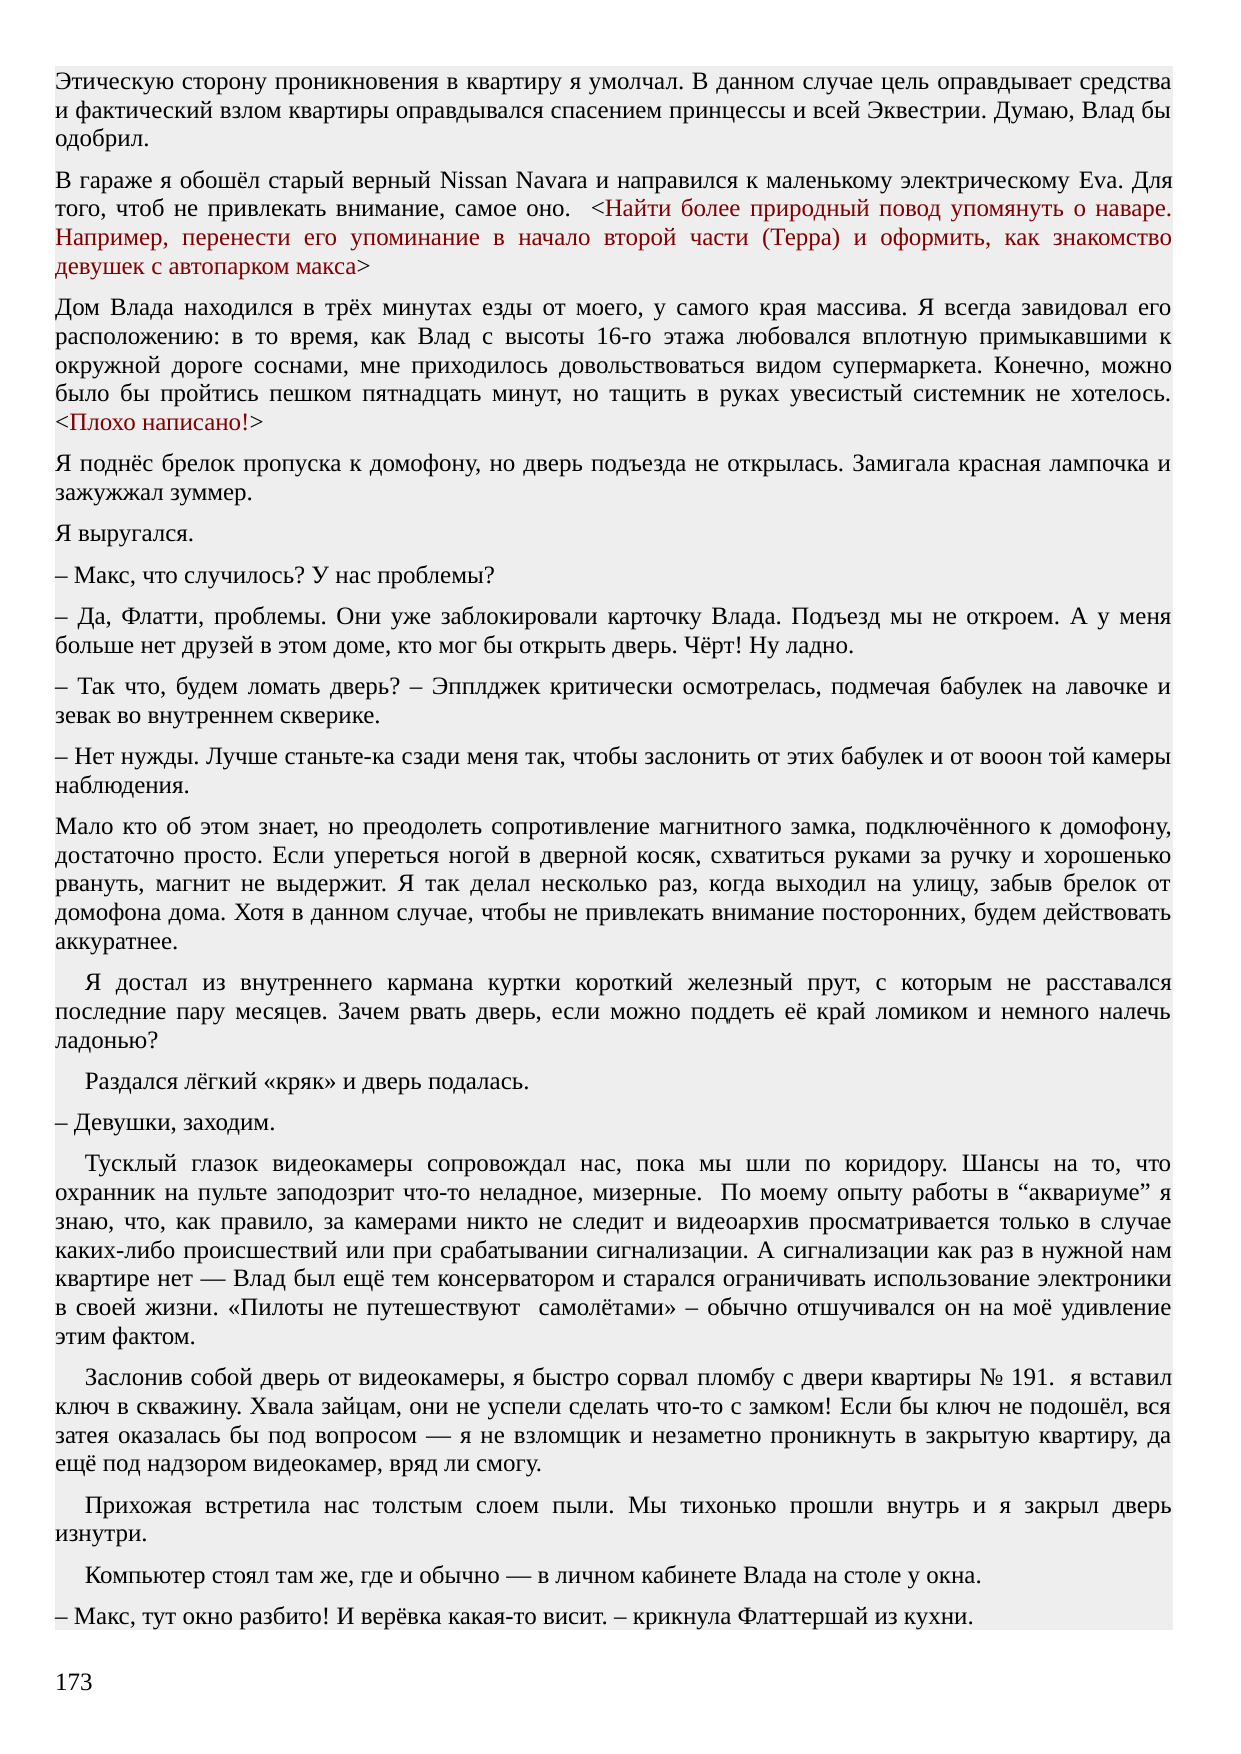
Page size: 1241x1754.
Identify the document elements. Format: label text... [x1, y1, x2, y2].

text – Так что, будем ломать дверь? – Эпплджек критически осмотрелась, подмечая бабулек на лавочке и зевак во внутреннем скверике. [55, 671, 1173, 728]
text Я выругался. [55, 518, 1173, 547]
text Раздался лёгкий «кряк» и дверь подалась. [55, 1066, 1173, 1095]
text Компьютер стоял там же, где и обычно — в личном кабинете Влада на столе у окна. [55, 1560, 1173, 1588]
list Мало кто об этом знает, но преодолеть сопротивление магнитного замка, подключённого к домофону, достаточно просто. Если упереться ногой в дверной косяк, схватиться руками за ручку и хорошенько рвануть, магнит не выдержит. Я так делал несколько раз, когда выходил на улицу, забыв брелок от домофона дома. Хотя в данном случае, чтобы не привлекать внимание посторонних, будем действовать аккуратнее. [55, 811, 1173, 955]
text В гараже я обошёл старый верный Nissan Navara и направился к маленькому электрическому Eva. Для того, чтоб не привлекать внимание, самое оно. <Найти более природный повод упомянуть о наваре. Например, перенести его упоминание в начало второй части (Терра) и оформить, как знакомство девушек с автопарком макса> [55, 165, 1173, 280]
text Я поднёс брелок пропуска к домофону, но дверь подъезда не открылась. Замигала красная лампочка и зажужжал зуммер. [55, 448, 1173, 506]
text – Да, Флатти, проблемы. Они уже заблокировали карточку Влада. Подъезд мы не откроем. А у меня больше нет друзей в этом доме, кто мог бы открыть дверь. Чёрт! Ну ладно. [55, 601, 1173, 658]
text Прихожая встретила нас толстым слоем пыли. Мы тихонько прошли внутрь и я закрыл дверь изнутри. [55, 1490, 1173, 1547]
text – Девушки, заходим. [55, 1107, 1173, 1136]
text Заслонив собой дверь от видеокамеры, я быстро сорвал пломбу с двери квартиры № 191. я вставил ключ в скважину. Хвала зайцам, они не успели сделать что-то с замком! Если бы ключ не подошёл, вся затея оказалась бы под вопросом — я не взломщик и незаметно проникнуть в закрытую квартиру, да ещё под надзором видеокамер, вряд ли смогу. [55, 1362, 1173, 1477]
text – Нет нужды. Лучше станьте-ка сзади меня так, чтобы заслонить от этих бабулек и от вооон той камеры наблюдения. [55, 741, 1173, 798]
text Тусклый глазок видеокамеры сопровождал нас, пока мы шли по коридору. Шансы на то, что охранник на пульте заподозрит что-то неладное, мизерные. По моему опыту работы в “аквариуме” я знаю, что, как правило, за камерами никто не следит и видеоархив просматривается только в случае каких-либо происшествий или при срабатывании сигнализации. А сигнализации как раз в нужной нам квартире нет — Влад был ещё тем консерватором и старался ограничивать использование электроники в своей жизни. «Пилоты не путешествуют самолётами» – обычно отшучивался он на моё удивление этим фактом. [55, 1148, 1173, 1350]
text Этическую сторону проникновения в квартиру я умолчал. В данном случае цель оправдывает средства и фактический взлом квартиры оправдывался спасением принцессы и всей Эквестрии. Думаю, Влад бы одобрил. [55, 66, 1173, 152]
text Я достал из внутреннего кармана куртки короткий железный прут, с которым не расставался последние пару месяцев. Зачем рвать дверь, если можно поддеть её край ломиком и немного налечь ладонью? [55, 967, 1173, 1053]
text Дом Влада находился в трёх минутах езды от моего, у самого края массива. Я всегда завидовал его расположению: в то время, как Влад с высоты 16-го этажа любовался вплотную примыкавшими к окружной дороге соснами, мне приходилось довольствоваться видом супермаркета. Конечно, можно было бы пройтись пешком пятнадцать минут, но тащить в руках увесистый системник не хотелось. <Плохо написано!> [55, 292, 1173, 436]
text – Макс, тут окно разбито! И верёвка какая-то висит. – крикнула Флаттершай из кухни. [55, 1601, 1173, 1630]
text – Макс, что случилось? У нас проблемы? [55, 560, 1173, 588]
